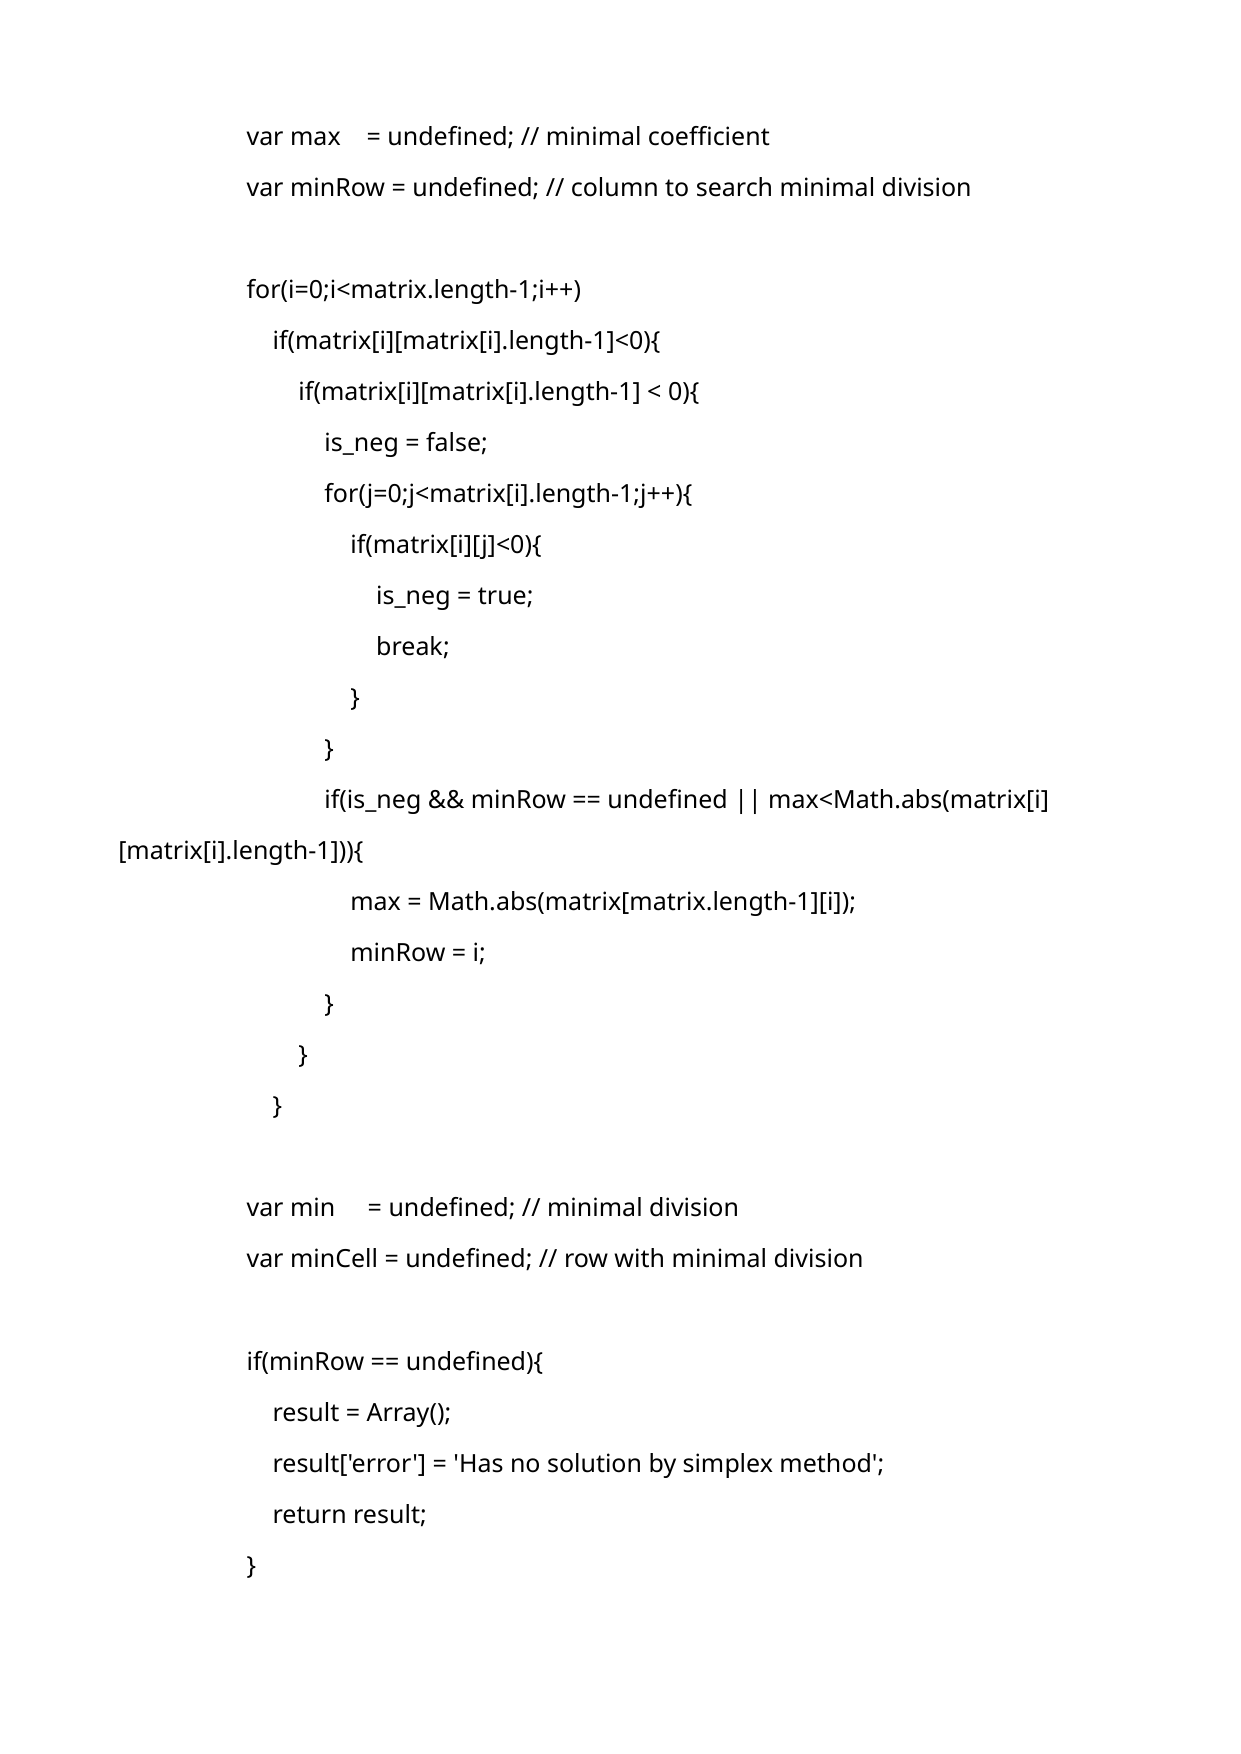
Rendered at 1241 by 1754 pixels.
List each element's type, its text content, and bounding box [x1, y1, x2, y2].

text for(j=0;j<matrix[i].length-1;j++){ [118, 475, 1181, 509]
text var min = undefined; // minimal division [118, 1190, 1181, 1224]
text break; [118, 628, 1181, 663]
text } [118, 1088, 1181, 1122]
text result = Array(); [118, 1394, 1181, 1428]
text is_neg = true; [118, 577, 1181, 612]
text if(matrix[i][matrix[i].length-1] < 0){ [118, 373, 1181, 407]
text result['error'] = 'Has no solution by simplex method'; [118, 1445, 1181, 1479]
text var minCell = undefined; // row with minimal division [118, 1241, 1181, 1275]
text } [118, 986, 1181, 1020]
text } [118, 731, 1181, 765]
text minRow = i; [118, 935, 1181, 969]
text return result; [118, 1496, 1181, 1530]
text if(is_neg && minRow == undefined || max<Math.abs(matrix[i][matrix[i].length-1])){ [118, 782, 1181, 867]
text if(minRow == undefined){ [118, 1343, 1181, 1377]
text max = Math.abs(matrix[matrix.length-1][i]); [118, 884, 1181, 918]
text } [118, 1547, 1181, 1581]
text var minRow = undefined; // column to search minimal division [118, 169, 1181, 203]
text is_neg = false; [118, 424, 1181, 458]
text var max = undefined; // minimal coefficient [118, 118, 1181, 152]
text } [118, 1037, 1181, 1071]
text if(matrix[i][j]<0){ [118, 526, 1181, 561]
text } [118, 679, 1181, 714]
text if(matrix[i][matrix[i].length-1]<0){ [118, 322, 1181, 356]
text for(i=0;i<matrix.length-1;i++) [118, 271, 1181, 305]
